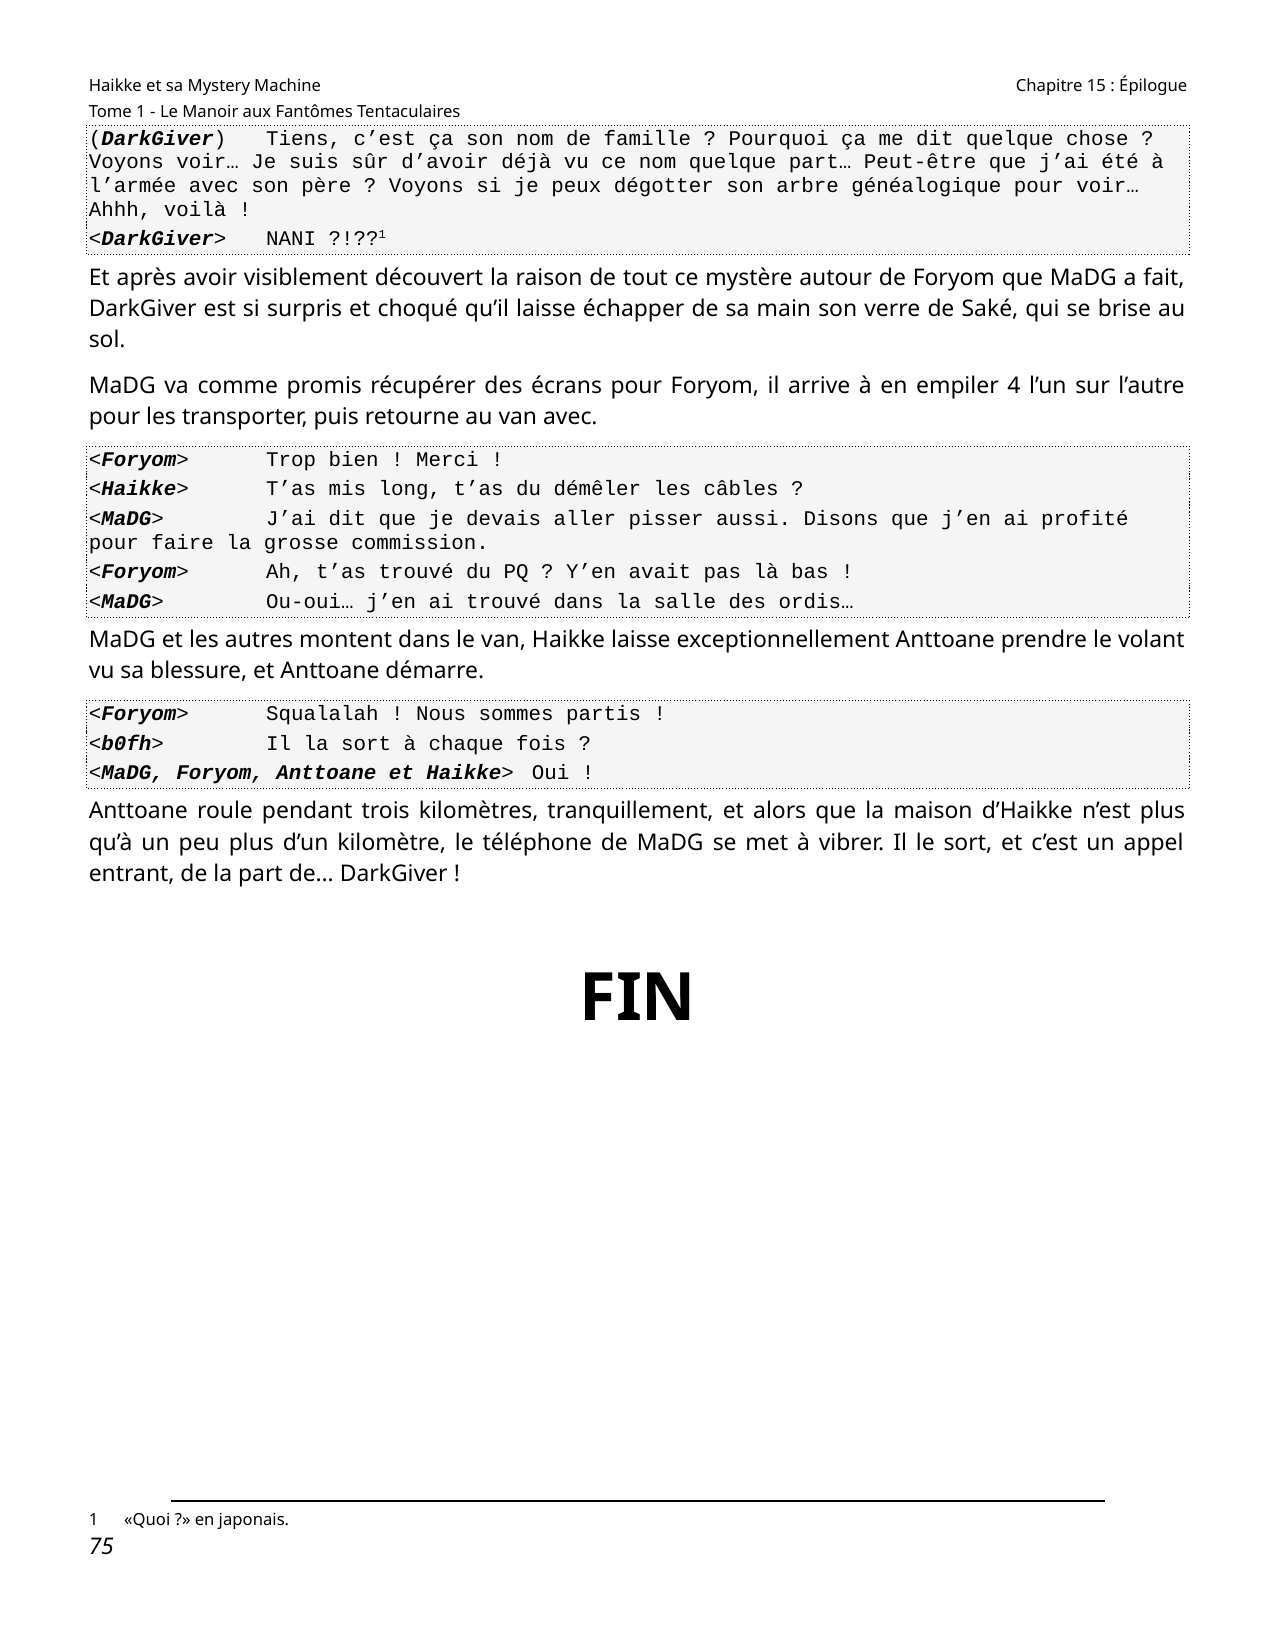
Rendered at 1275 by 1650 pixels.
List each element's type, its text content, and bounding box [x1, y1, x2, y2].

text <Foryom> Trop bien ! Merci ! [86, 446, 1189, 472]
text MaDG et les autres montent dans le van, Haikke laisse exceptionnellement Anttoane prendre le volant vu sa blessure, et Anttoane démarre. [88, 623, 1186, 686]
text FIN [88, 949, 1186, 1040]
text (DarkGiver) Tiens, c’est ça son nom de famille ? Pourquoi ça me dit quelque chose ? Voyons voir… Je suis sûr d’avoir déjà vu ce nom quelque part… Peut-être que j’ai été à l’armée avec son père ? Voyons si je peux dégotter son arbre généalogique pour voir… Ahhh, voilà ! [86, 125, 1189, 222]
text <MaDG> Ou-oui… j’en ai trouvé dans la salle des ordis… [86, 588, 1189, 617]
text Et après avoir visiblement découvert la raison de tout ce mystère autour de Foryom que MaDG a fait, DarkGiver est si surpris et choqué qu’il laisse échapper de sa main son verre de Saké, qui se brise au sol. [88, 260, 1186, 354]
text <Haikke> T’as mis long, t’as du démêler les câbles ? [86, 476, 1189, 502]
text «Quoi ?» en japonais. [88, 1507, 1186, 1530]
text <MaDG, Foryom, Anttoane et Haikke> Oui ! [86, 759, 1189, 788]
text <DarkGiver> NANI ?!?? [86, 226, 1189, 254]
text MaDG va comme promis récupérer des écrans pour Foryom, il arrive à en empiler 4 l’un sur l’autre pour les transporter, puis retourne au van avec. [88, 369, 1186, 431]
text <b0fh> Il la sort à chaque fois ? [86, 730, 1189, 756]
text <Foryom> Ah, t’as trouvé du PQ ? Y’en avait pas là bas ! [86, 559, 1189, 585]
text <Foryom> Squalalah ! Nous sommes partis ! [86, 700, 1189, 727]
text Anttoane roule pendant trois kilomètres, tranquillement, et alors que la maison d’Haikke n’est plus qu’à un peu plus d’un kilomètre, le téléphone de MaDG se met à vibrer. Il le sort, et c’est un appel entrant, de la part de… DarkGiver ! [88, 794, 1186, 888]
text <MaDG> J’ai dit que je devais aller pisser aussi. Disons que j’en ai profité pour faire la grosse commission. [86, 505, 1189, 555]
